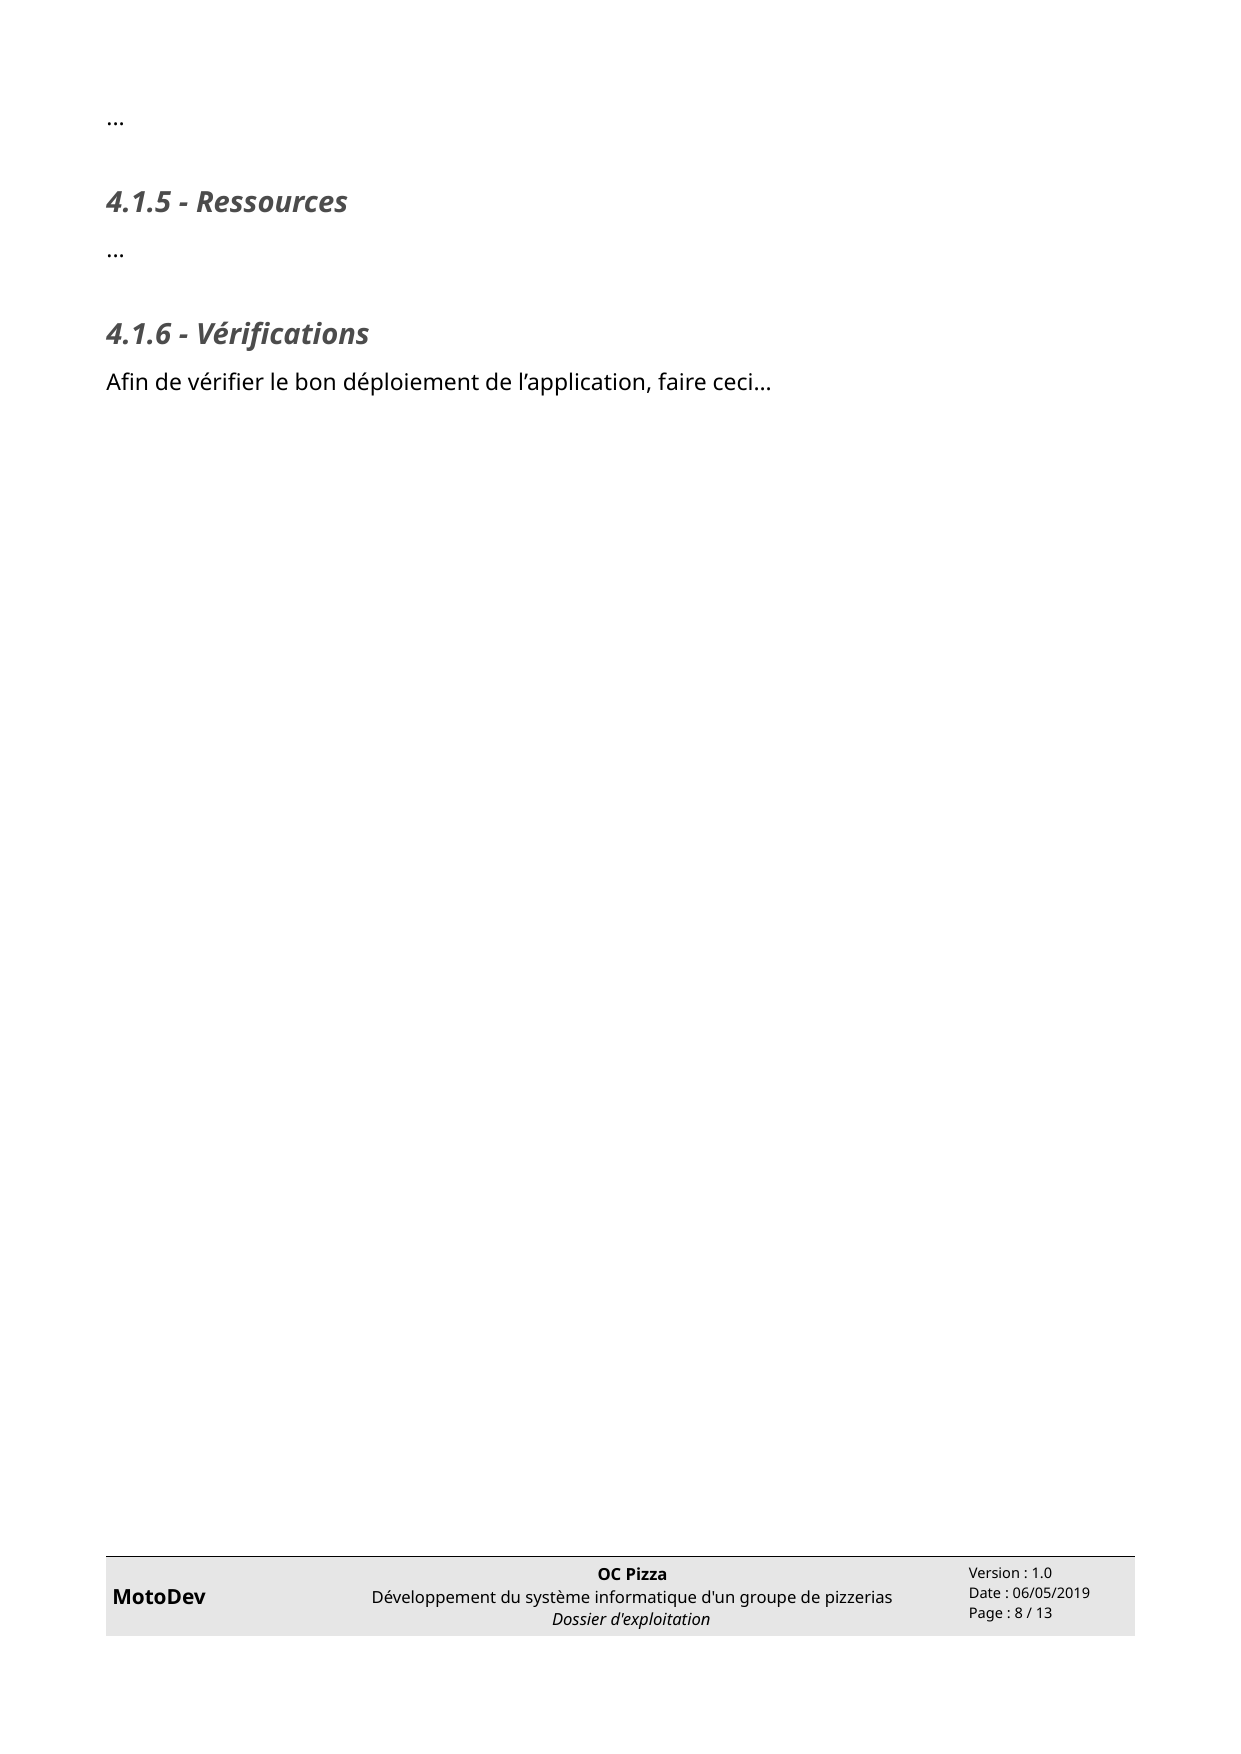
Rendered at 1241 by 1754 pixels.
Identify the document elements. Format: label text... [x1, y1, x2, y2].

subtitle Ressources [106, 181, 1134, 221]
text ... [106, 233, 1134, 264]
text ... [106, 100, 1134, 132]
subtitle Vérifications [106, 313, 1134, 353]
text Afin de vérifier le bon déploiement de l’application, faire ceci… [106, 365, 1134, 397]
